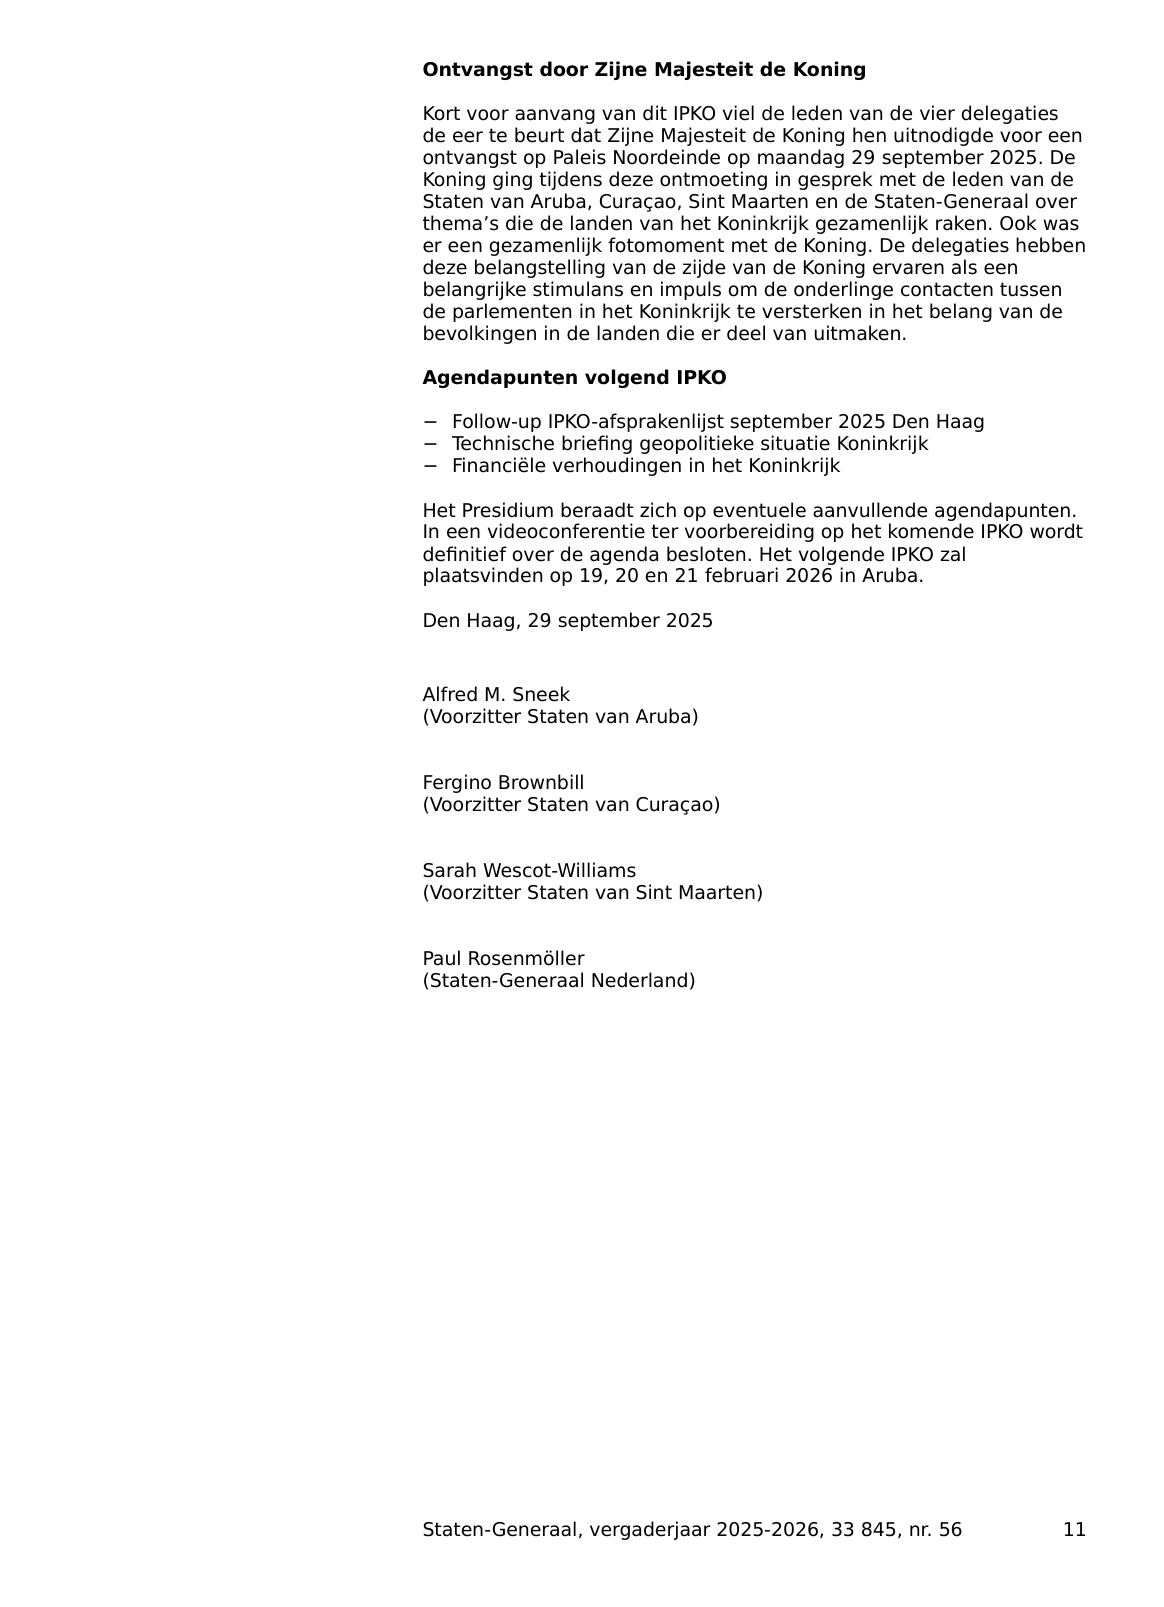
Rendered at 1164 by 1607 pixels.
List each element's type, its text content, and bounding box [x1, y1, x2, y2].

text − Financiële verhoudingen in het Koninkrijk [422, 455, 1087, 477]
text − Follow-up IPKO-afsprakenlijst september 2025 Den Haag [422, 411, 1087, 433]
text Den Haag, 29 september 2025 [422, 609, 1087, 632]
text Sarah Wescot-Williams (Voorzitter Staten van Sint Maarten) [422, 838, 1087, 904]
subtitle Agendapunten volgend IPKO [422, 367, 1087, 389]
text Alfred M. Sneek (Voorzitter Staten van Aruba) [422, 662, 1087, 727]
text − Technische briefing geopolitieke situatie Koninkrijk [422, 433, 1087, 455]
text Het Presidium beraadt zich op eventuele aanvullende agendapunten. In een videoconferentie ter voorbereiding op het komende IPKO wordt definitief over de agenda besloten. Het volgende IPKO zal plaatsvinden op 19, 20 en 21 februari 2026 in Aruba. [422, 499, 1087, 587]
text Paul Rosenmöller (Staten-Generaal Nederland) [422, 926, 1087, 992]
text Kort voor aanvang van dit IPKO viel de leden van de vier delegaties de eer te beurt dat Zijne Majesteit de Koning hen uitnodigde voor een ontvangst op Paleis Noordeinde op maandag 29 september 2025. De Koning ging tijdens deze ontmoeting in gesprek met de leden van de Staten van Aruba, Curaçao, Sint Maarten en de Staten-Generaal over thema’s die de landen van het Koninkrijk gezamenlijk raken. Ook was er een gezamenlijk fotomoment met de Koning. De delegaties hebben deze belangstelling van de zijde van de Koning ervaren als een belangrijke stimulans en impuls om de onderlinge contacten tussen de parlementen in het Koninkrijk te versterken in het belang van de bevolkingen in de landen die er deel van uitmaken. [422, 103, 1087, 345]
text Fergino Brownbill (Voorzitter Staten van Curaçao) [422, 750, 1087, 816]
subtitle Ontvangst door Zijne Majesteit de Koning [422, 59, 1087, 81]
